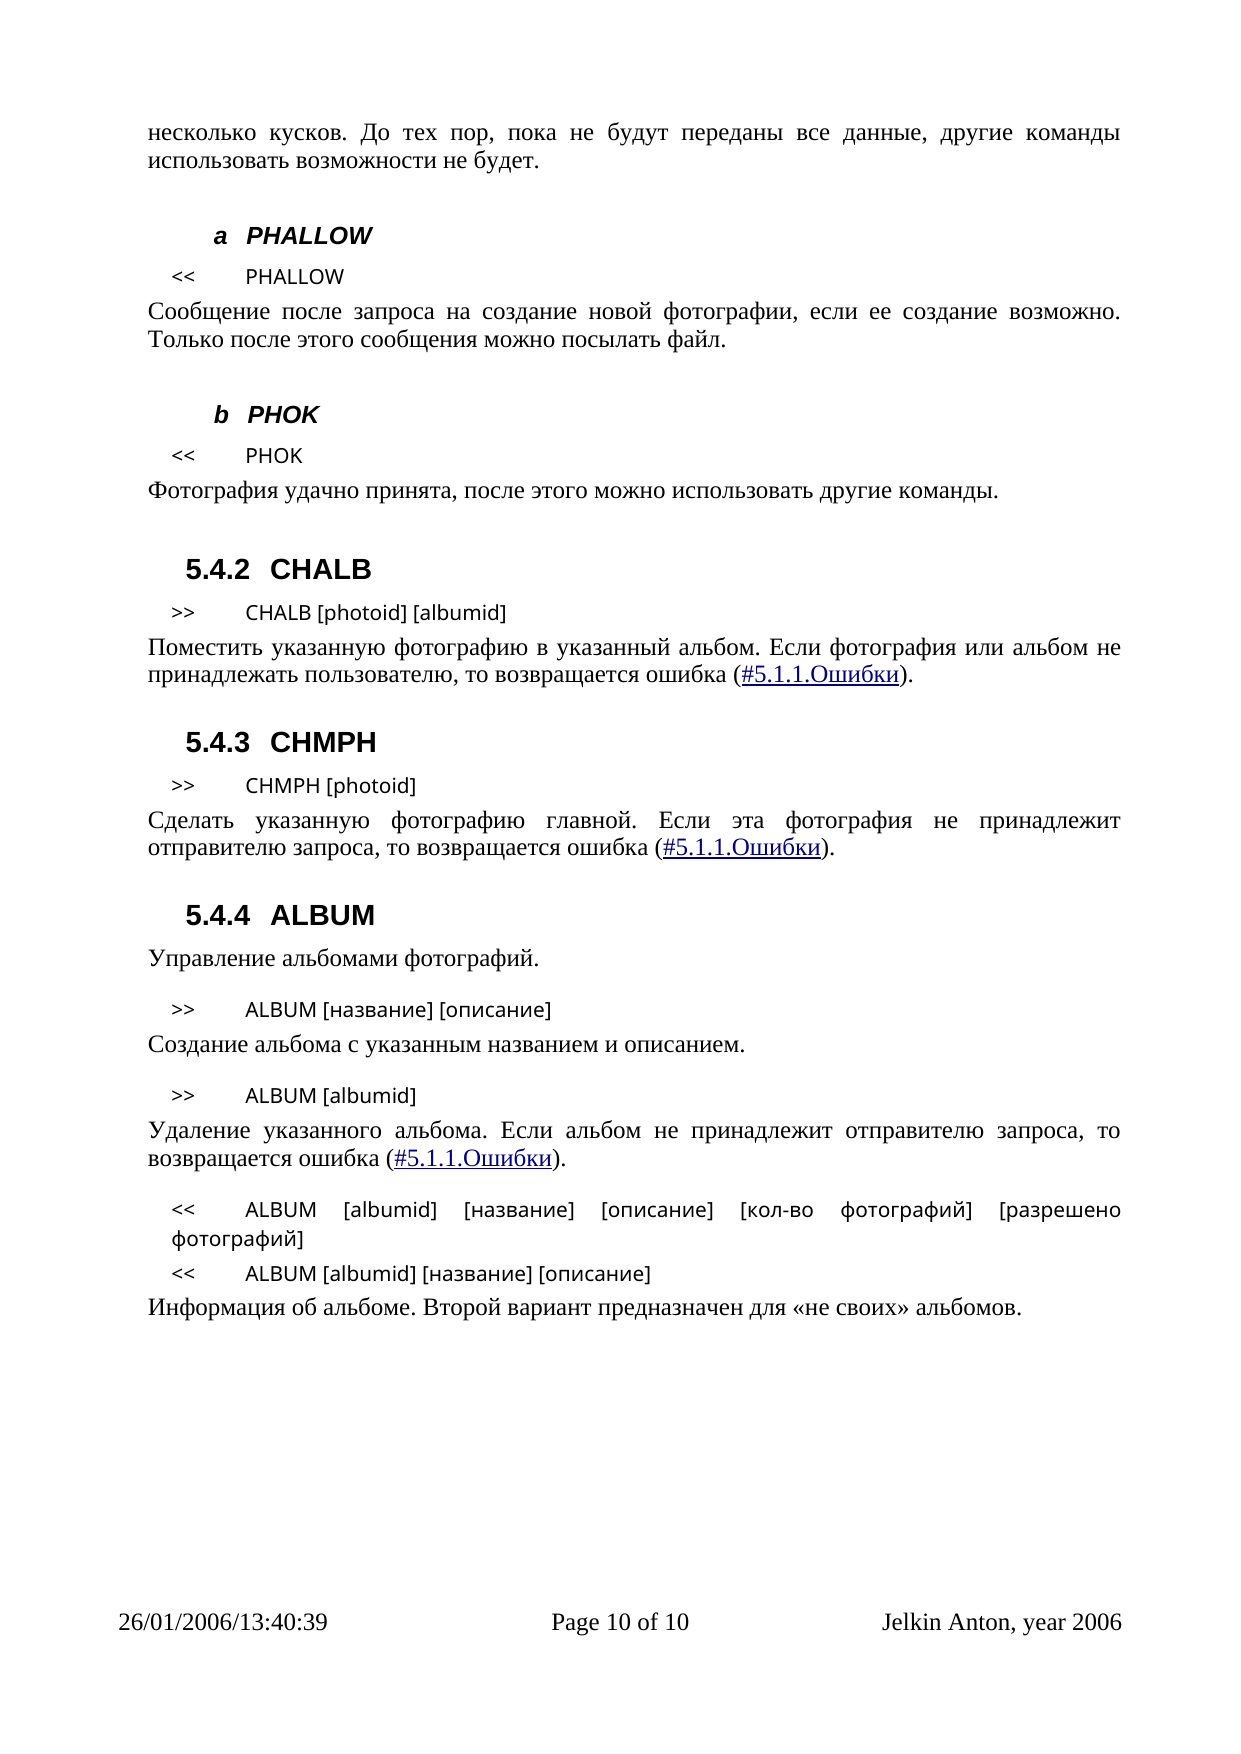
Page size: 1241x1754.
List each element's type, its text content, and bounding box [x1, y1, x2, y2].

text << PHOK [171, 442, 1122, 470]
text >> CHMPH [photoid] [171, 771, 1122, 799]
subtitle PHOK [207, 401, 1122, 429]
text Создание альбома с указанным названием и описанием. [148, 1030, 1122, 1058]
text несколько кусков. До тех пор, пока не будут переданы все данные, другие команды использовать возможности не будет. [148, 118, 1122, 173]
text Поместить указанную фотографию в указанный альбом. Если фотография или альбом не принадлежать пользователю, то возвращается ошибка (#5.1.1.Ошибки). [148, 633, 1122, 688]
text >> ALBUM [название] [описание] [171, 995, 1122, 1023]
text << ALBUM [albumid] [название] [описание] [171, 1259, 1122, 1287]
text >> CHALB [photoid] [albumid] [171, 598, 1122, 626]
text Управление альбомами фотографий. [148, 944, 1122, 971]
subtitle ALBUM [177, 899, 1122, 931]
text >> ALBUM [albumid] [171, 1081, 1122, 1110]
text Фотография удачно принята, после этого можно использовать другие команды. [148, 476, 1122, 504]
subtitle CHMPH [177, 726, 1122, 758]
subtitle CHALB [177, 553, 1122, 585]
text << ALBUM [albumid] [название] [описание] [кол-во фотографий] [разрешено фотографий] [171, 1195, 1122, 1252]
subtitle PHALLOW [207, 222, 1122, 250]
text Удаление указанного альбома. Если альбом не принадлежит отправителю запроса, то возвращается ошибка (#5.1.1.Ошибки). [148, 1116, 1122, 1172]
text Информация об альбоме. Второй вариант предназначен для «не своих» альбомов. [148, 1293, 1122, 1321]
text Сообщение после запроса на создание новой фотографии, если ее создание возможно. Только после этого сообщения можно посылать файл. [148, 297, 1122, 353]
text << PHALLOW [171, 262, 1122, 291]
text Сделать указанную фотографию главной. Если эта фотография не принадлежит отправителю запроса, то возвращается ошибка (#5.1.1.Ошибки). [148, 806, 1122, 861]
